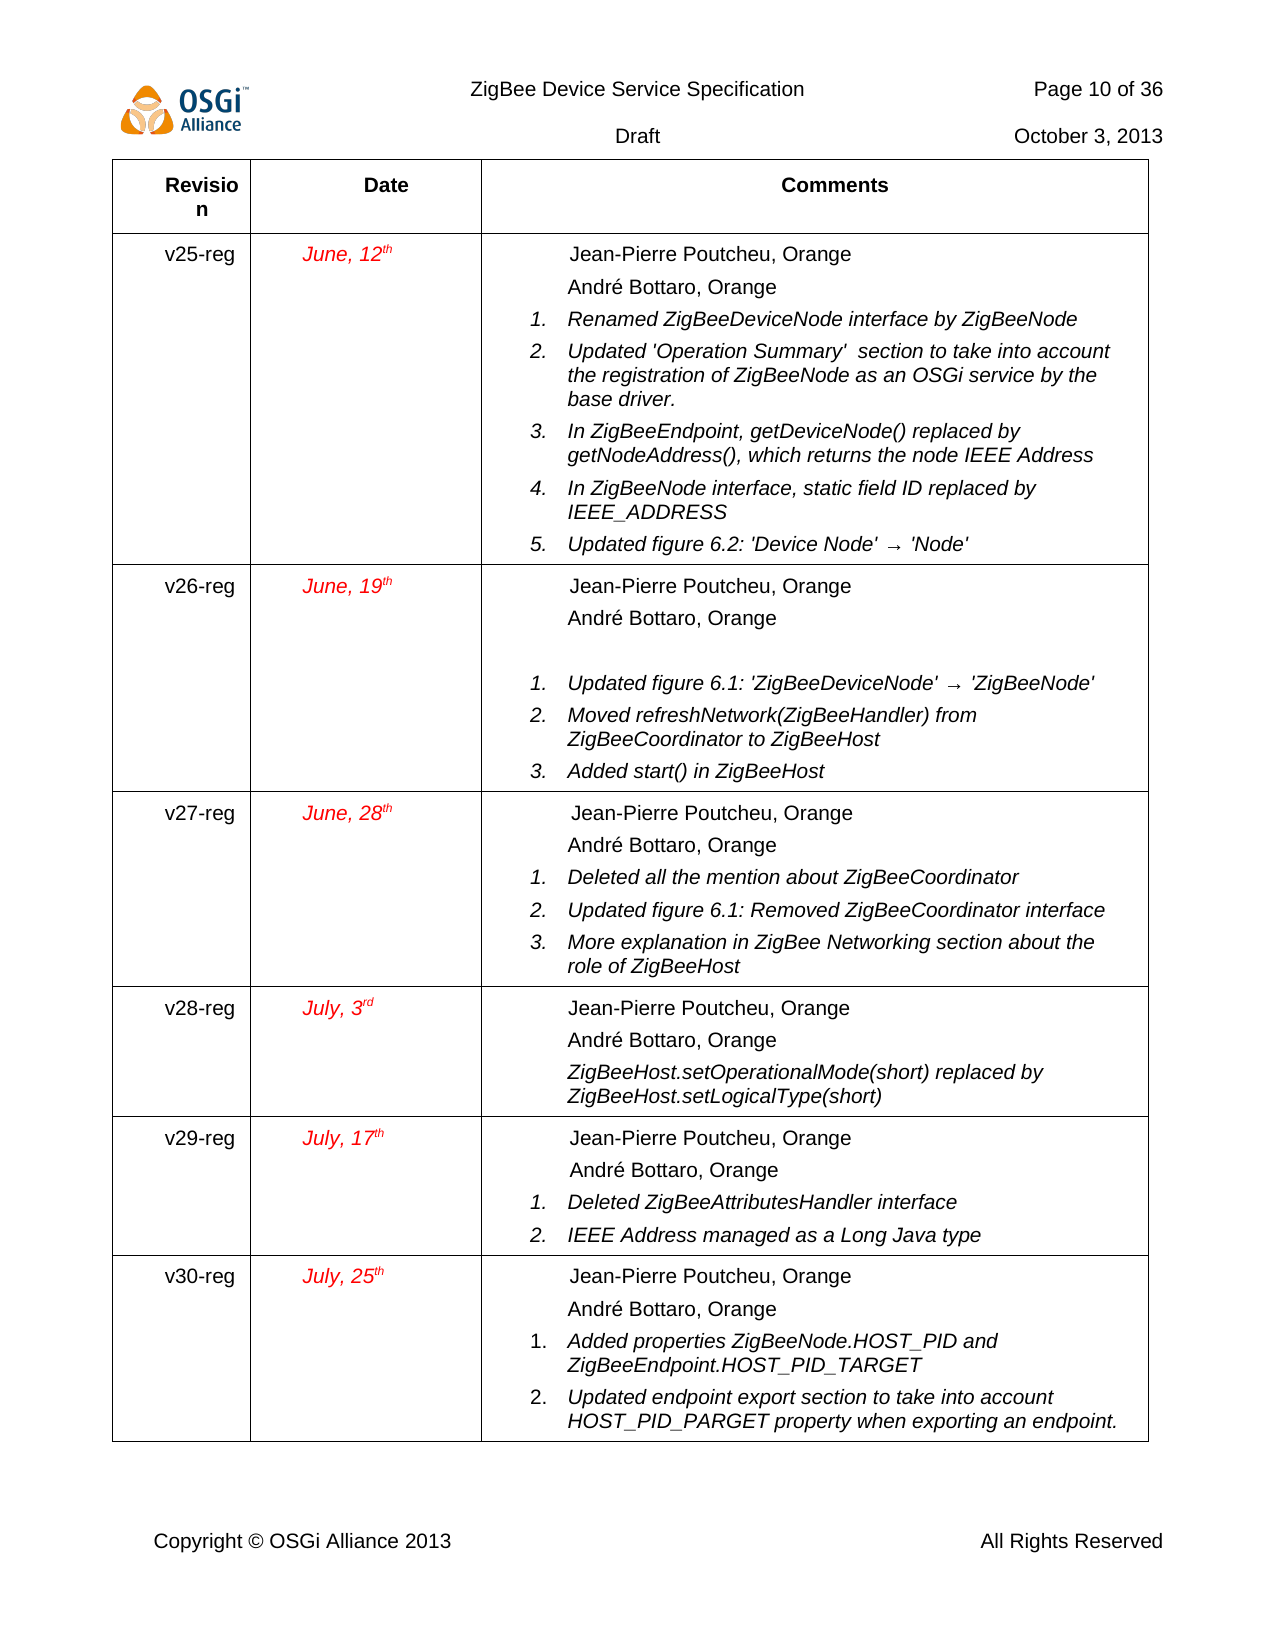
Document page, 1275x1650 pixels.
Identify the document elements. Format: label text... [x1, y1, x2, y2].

table_header Revision [113, 160, 250, 233]
table_cell v27-reg [113, 792, 250, 986]
table_cell Jean-Pierre Poutcheu, Orange André Bottaro, Orange Added properties ZigBeeNode.HOST_PID and ZigBeeEndpoint.HOST_PID_TARGET Updated endpoint export section to take into account HOST_PID_PARGET property when exporting an endpoint. [482, 1256, 1148, 1441]
table_cell June, 28th [251, 792, 481, 986]
table_cell v26-reg [113, 565, 250, 791]
table_cell Jean-Pierre Poutcheu, Orange André Bottaro, Orange Deleted ZigBeeAttributesHandler interface IEEE Address managed as a Long Java type [482, 1117, 1148, 1255]
table_cell v25-reg [113, 234, 250, 564]
table_cell v29-reg [113, 1117, 250, 1255]
table_header Date [251, 160, 481, 233]
picture [113, 78, 257, 142]
table_cell v30-reg [113, 1256, 250, 1441]
table_cell June, 12th [251, 234, 481, 564]
table_cell July, 25th [251, 1256, 481, 1441]
table_cell June, 19th [251, 565, 481, 791]
table_cell July, 3rd [251, 987, 481, 1116]
table_cell Jean-Pierre Poutcheu, Orange André Bottaro, Orange Deleted all the mention about ZigBeeCoordinator Updated figure 6.1: Removed ZigBeeCoordinator interface More explanation in ZigBee Networking section about the role of ZigBeeHost [482, 792, 1148, 986]
table_cell v28-reg [113, 987, 250, 1116]
table_cell Jean-Pierre Poutcheu, Orange André Bottaro, Orange Updated figure 6.1: 'ZigBeeDeviceNode' → 'ZigBeeNode' Moved refreshNetwork(ZigBeeHandler) from ZigBeeCoordinator to ZigBeeHost Added start() in ZigBeeHost [482, 565, 1148, 791]
table_cell July, 17th [251, 1117, 481, 1255]
table_header Comments [482, 160, 1148, 233]
table_cell Jean-Pierre Poutcheu, Orange André Bottaro, Orange ZigBeeHost.setOperationalMode(short) replaced by ZigBeeHost.setLogicalType(short) [482, 987, 1148, 1116]
table_cell Jean-Pierre Poutcheu, Orange André Bottaro, Orange Renamed ZigBeeDeviceNode interface by ZigBeeNode Updated 'Operation Summary' section to take into account the registration of ZigBeeNode as an OSGi service by the base driver. In ZigBeeEndpoint, getDeviceNode() replaced by getNodeAddress(), which returns the node IEEE Address In ZigBeeNode interface, static field ID replaced by IEEE_ADDRESS Updated figure 6.2: 'Device Node' → 'Node' [482, 234, 1148, 564]
